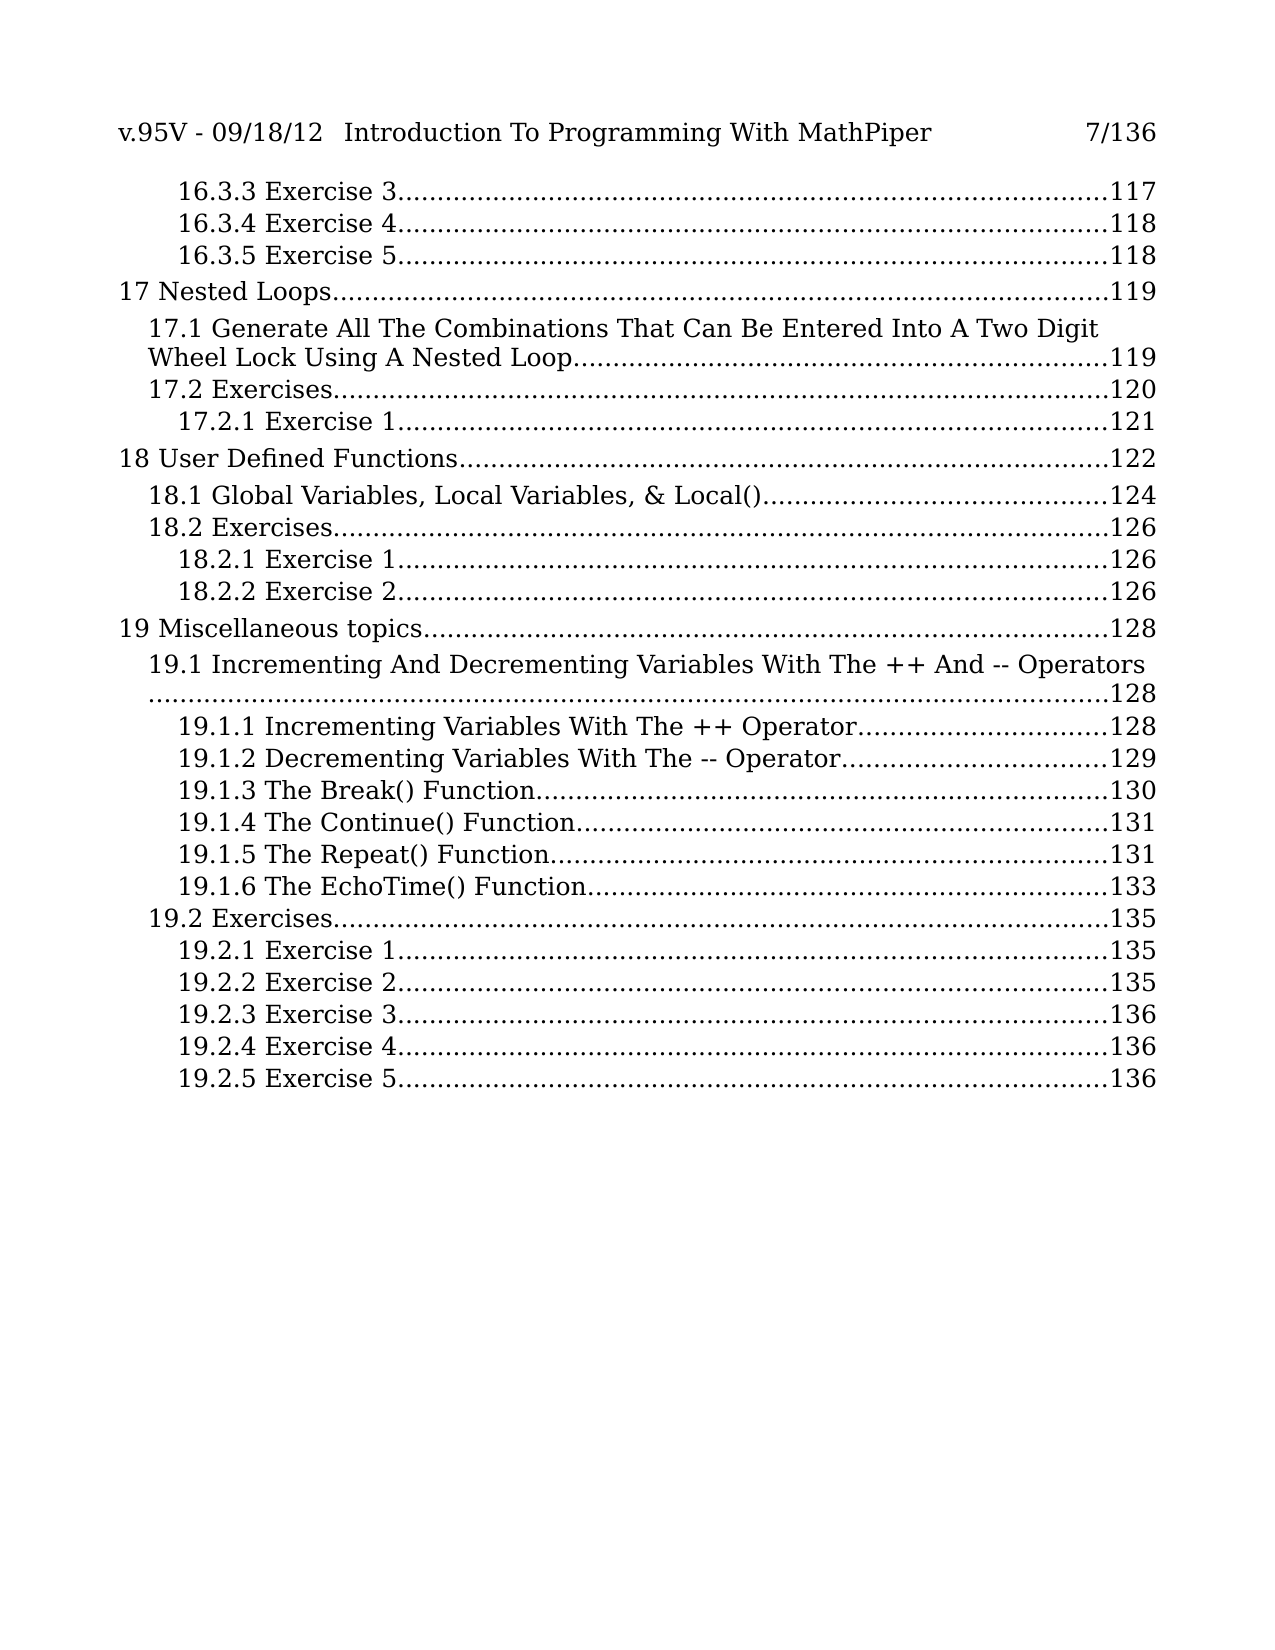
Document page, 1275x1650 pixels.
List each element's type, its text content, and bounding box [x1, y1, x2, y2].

text 19.1.1 Incrementing Variables With The ++ Operator 128 [177, 712, 1157, 741]
text 19.1.4 The Continue() Function 131 [177, 808, 1157, 837]
text 18.2 Exercises 126 [148, 513, 1157, 542]
text 18 User Defined Functions 122 [118, 444, 1157, 473]
text 19.1 Incrementing And Decrementing Variables With The ++ And -- Operators 128 [148, 651, 1157, 709]
text 19.2.3 Exercise 3 136 [177, 1001, 1157, 1030]
text 19.2.5 Exercise 5 136 [177, 1065, 1157, 1094]
text 19.2.1 Exercise 1 135 [177, 936, 1157, 966]
text 16.3.3 Exercise 3 117 [177, 177, 1157, 206]
text 16.3.4 Exercise 4 118 [177, 209, 1157, 238]
text 17 Nested Loops 119 [118, 278, 1157, 307]
text 19.2.4 Exercise 4 136 [177, 1033, 1157, 1062]
text 17.2 Exercises 120 [148, 376, 1157, 405]
text 19.2 Exercises 135 [148, 904, 1157, 933]
text 17.1 Generate All The Combinations That Can Be Entered Into A Two Digit Wheel Lock Using A Nested Loop 119 [148, 314, 1157, 373]
text 16.3.5 Exercise 5 118 [177, 241, 1157, 270]
text 17.2.1 Exercise 1 121 [177, 408, 1157, 437]
text 19.1.2 Decrementing Variables With The -- Operator 129 [177, 744, 1157, 773]
text 19 Miscellaneous topics 128 [118, 614, 1157, 643]
text 19.1.5 The Repeat() Function 131 [177, 840, 1157, 869]
text 19.1.6 The EchoTime() Function 133 [177, 872, 1157, 901]
text 19.2.2 Exercise 2 135 [177, 968, 1157, 998]
text 18.1 Global Variables, Local Variables, & Local() 124 [148, 481, 1157, 510]
text 18.2.1 Exercise 1 126 [177, 545, 1157, 574]
text 19.1.3 The Break() Function 130 [177, 776, 1157, 805]
text 18.2.2 Exercise 2 126 [177, 577, 1157, 606]
